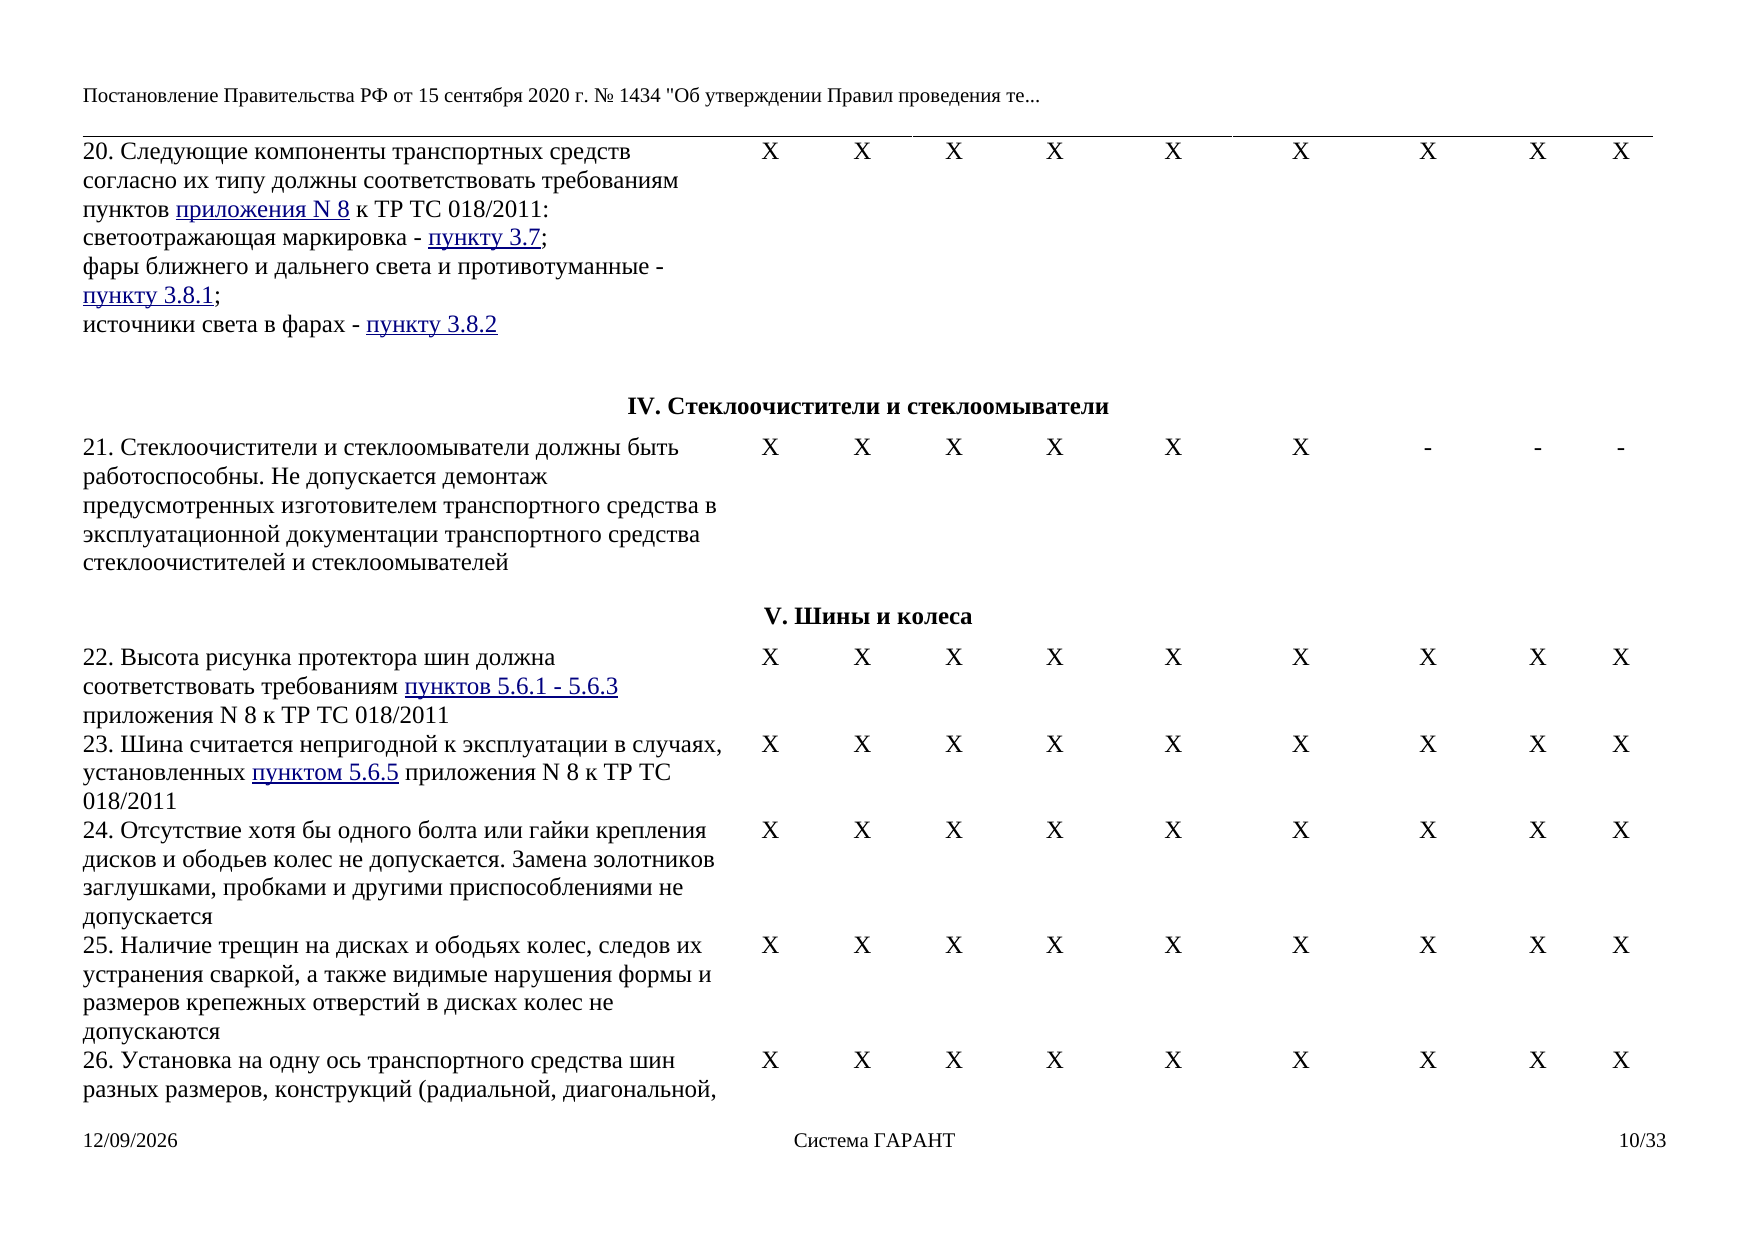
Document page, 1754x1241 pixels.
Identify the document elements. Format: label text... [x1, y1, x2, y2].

table_cell X [729, 433, 812, 576]
table_cell X [812, 643, 912, 729]
table_cell X [729, 729, 812, 815]
table_cell X [1114, 930, 1232, 1045]
table_cell X [1369, 930, 1487, 1045]
table_cell X [1588, 729, 1653, 815]
table_cell X [1114, 137, 1232, 366]
table_cell X [995, 433, 1114, 576]
table_cell - [1487, 433, 1588, 576]
table_cell 23. Шина считается непригодной к эксплуатации в случаях, установленных пунктом 5.6.5 приложения N 8 к ТР ТС 018/2011 [83, 729, 729, 815]
table_cell X [1233, 433, 1369, 576]
table_cell X [995, 930, 1114, 1045]
table_cell X [913, 137, 995, 366]
table_cell X [1487, 930, 1588, 1045]
table_cell X [1114, 729, 1232, 815]
table_cell X [729, 137, 812, 366]
table_cell X [1233, 643, 1369, 729]
table_cell 21. Стеклоочистители и стеклоомыватели должны быть работоспособны. Не допускается демонтаж предусмотренных изготовителем транспортного средства в эксплуатационной документации транспортного средства стеклоочистителей и стеклоомывателей [83, 433, 729, 576]
table_cell X [812, 137, 912, 366]
table_cell 22. Высота рисунка протектора шин должна соответствовать требованиям пунктов 5.6.1 - 5.6.3 приложения N 8 к ТР ТС 018/2011 [83, 643, 729, 729]
table_cell X [1114, 643, 1232, 729]
table_cell X [812, 1045, 912, 1102]
table_cell X [913, 433, 995, 576]
table_cell 20. Следующие компоненты транспортных средств согласно их типу должны соответствовать требованиям пунктов приложения N 8 к ТР ТС 018/2011: светоотражающая маркировка - пункту 3.7; фары ближнего и дальнего света и противотуманные - пункту 3.8.1; источники света в фарах - пункту 3.8.2 [83, 137, 729, 366]
table_cell X [1369, 1045, 1487, 1102]
table_cell 26. Установка на одну ось транспортного средства шин разных размеров, конструкций (радиальной, диагональной, [83, 1045, 729, 1102]
table_cell IV. Стеклоочистители и стеклоомыватели [83, 366, 1653, 432]
table_cell X [1487, 643, 1588, 729]
table_cell X [1233, 815, 1369, 930]
table_cell X [729, 643, 812, 729]
table_cell X [1369, 137, 1487, 366]
table_cell X [913, 1045, 995, 1102]
table_cell X [995, 137, 1114, 366]
table_cell 25. Наличие трещин на дисках и ободьях колес, следов их устранения сваркой, а также видимые нарушения формы и размеров крепежных отверстий в дисках колес не допускаются [83, 930, 729, 1045]
table_cell X [1588, 930, 1653, 1045]
table_cell 24. Отсутствие хотя бы одного болта или гайки крепления дисков и ободьев колес не допускается. Замена золотников заглушками, пробками и другими приспособлениями не допускается [83, 815, 729, 930]
table_cell X [995, 1045, 1114, 1102]
table_cell X [913, 643, 995, 729]
table_cell X [995, 643, 1114, 729]
table_cell X [1233, 729, 1369, 815]
table_cell X [1588, 815, 1653, 930]
table_cell X [1588, 137, 1653, 366]
table_cell X [812, 433, 912, 576]
table_cell V. Шины и колеса [83, 576, 1653, 642]
table_cell X [1369, 643, 1487, 729]
table_cell X [729, 815, 812, 930]
table_cell X [1588, 1045, 1653, 1102]
table_cell X [1114, 1045, 1232, 1102]
table_cell X [1487, 137, 1588, 366]
table_cell X [812, 930, 912, 1045]
table_cell X [812, 729, 912, 815]
table_cell X [913, 729, 995, 815]
table_cell X [812, 815, 912, 930]
table_cell X [1233, 1045, 1369, 1102]
table_cell - [1588, 433, 1653, 576]
table_cell X [1369, 729, 1487, 815]
table_cell X [1588, 643, 1653, 729]
table_cell X [1233, 930, 1369, 1045]
table_cell X [1487, 815, 1588, 930]
table_cell X [1369, 815, 1487, 930]
table_cell X [1114, 815, 1232, 930]
table_cell X [1114, 433, 1232, 576]
table_cell X [995, 729, 1114, 815]
table_cell X [1233, 137, 1369, 366]
table_cell X [913, 815, 995, 930]
table_cell - [1369, 433, 1487, 576]
table_cell X [729, 930, 812, 1045]
table_cell X [995, 815, 1114, 930]
table_cell X [1487, 1045, 1588, 1102]
table_cell X [729, 1045, 812, 1102]
table_cell X [913, 930, 995, 1045]
table_cell X [1487, 729, 1588, 815]
